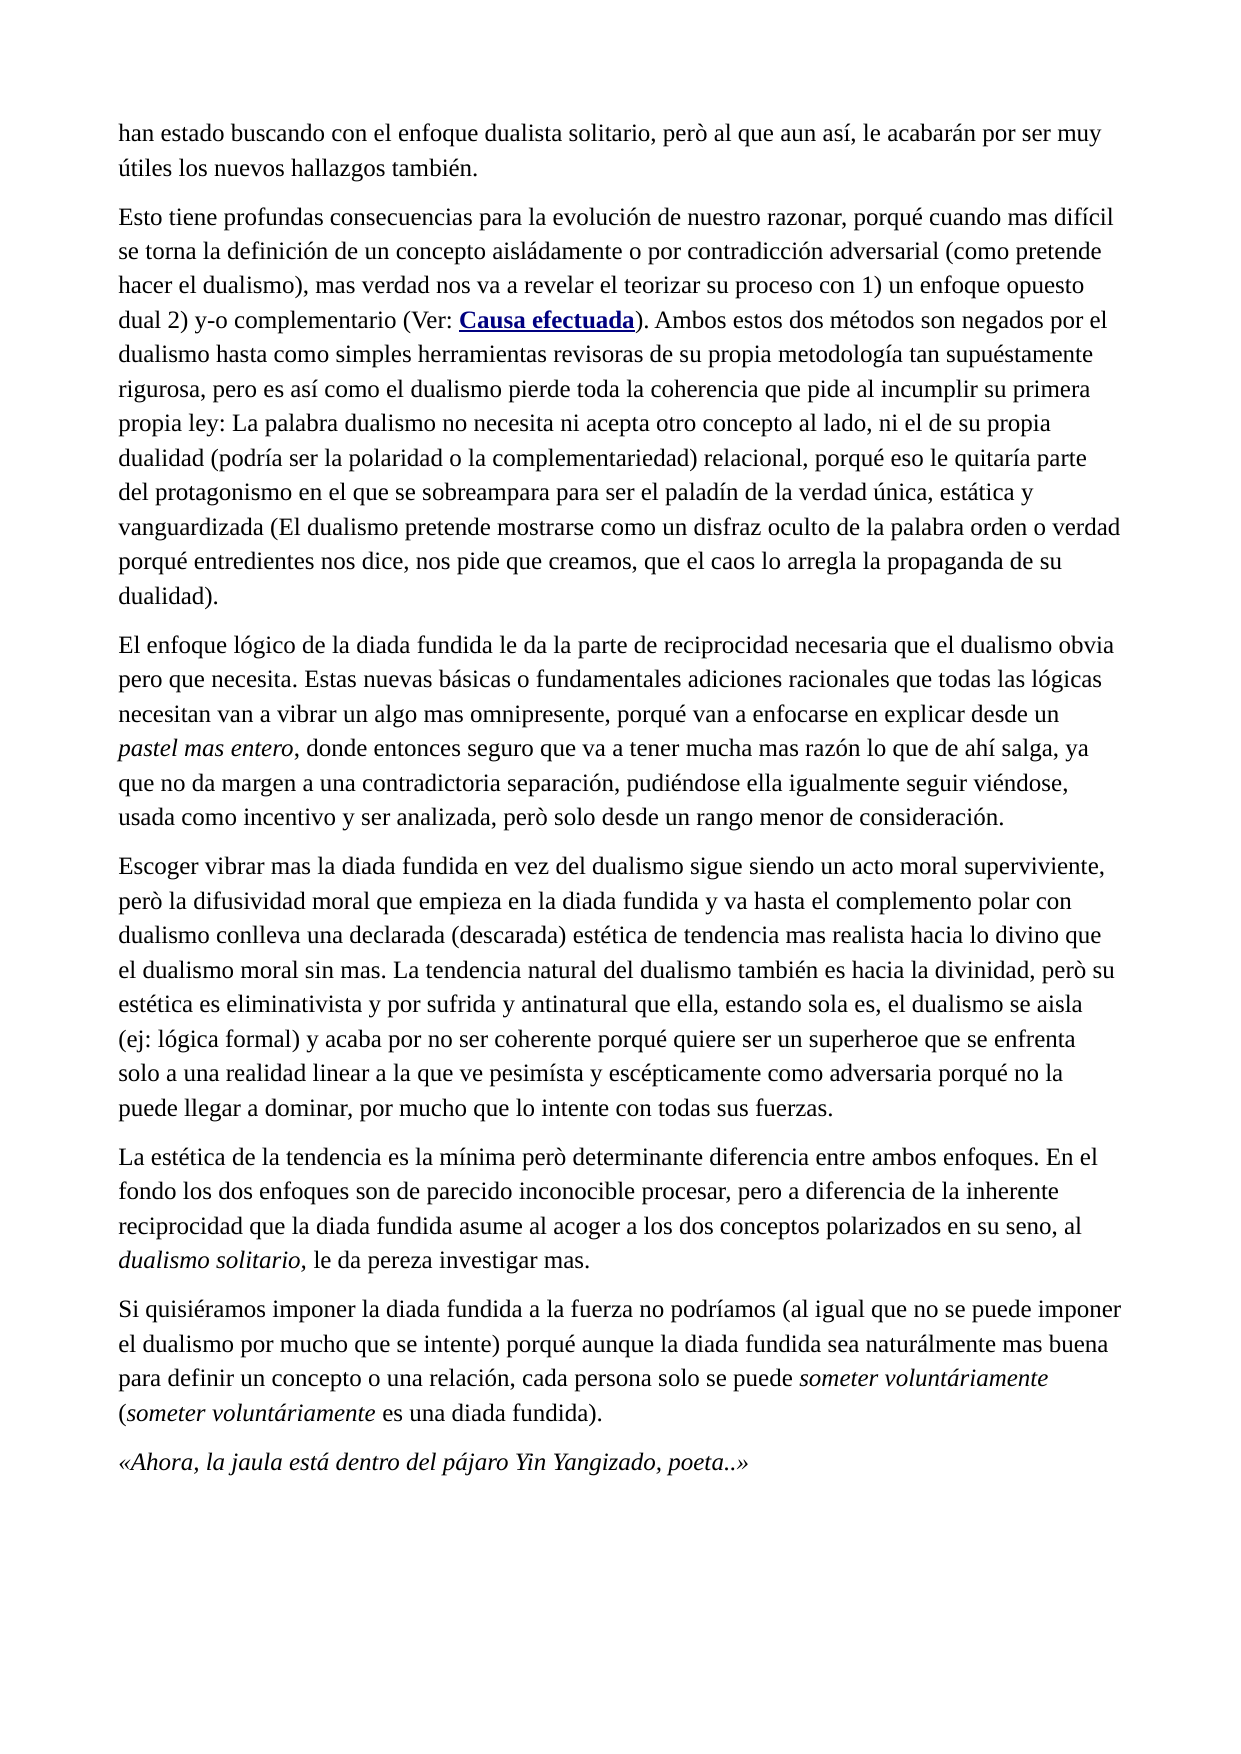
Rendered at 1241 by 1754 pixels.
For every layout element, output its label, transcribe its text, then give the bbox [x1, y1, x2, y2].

text han estado buscando con el enfoque dualista solitario, però al que aun así, le acabarán por ser muy útiles los nuevos hallazgos también. [118, 118, 1122, 181]
table_cell [118, 1537, 284, 1578]
text El enfoque lógico de la diada fundida le da la parte de reciprocidad necesaria que el dualismo obvia pero que necesita. Estas nuevas básicas o fundamentales adiciones racionales que todas las lógicas necesitan van a vibrar un algo mas omnipresente, porqué van a enfocarse en explicar desde un pastel mas entero, donde entonces seguro que va a tener mucha mas razón lo que de ahí salga, ya que no da margen a una contradictoria separación, pudiéndose ella igualmente seguir viéndose, usada como incentivo y ser analizada, però solo desde un rango menor de consideración. [118, 630, 1122, 831]
table_cell [284, 1537, 449, 1578]
text Si quisiéramos imponer la diada fundida a la fuerza no podríamos (al igual que no se puede imponer el dualismo por mucho que se intente) porqué aunque la diada fundida sea naturálmente mas buena para definir un concepto o una relación, cada persona solo se puede someter voluntáriamente (someter voluntáriamente es una diada fundida). [118, 1294, 1122, 1427]
text Esto tiene profundas consecuencias para la evolución de nuestro razonar, porqué cuando mas difícil se torna la definición de un concepto aisládamente o por contradicción adversarial (como pretende hacer el dualismo), mas verdad nos va a revelar el teorizar su proceso con 1) un enfoque opuesto dual 2) y-o complementario (Ver: Causa efectuada). Ambos estos dos métodos son negados por el dualismo hasta como simples herramientas revisoras de su propia metodología tan supuéstamente rigurosa, pero es así como el dualismo pierde toda la coherencia que pide al incumplir su primera propia ley: La palabra dualismo no necesita ni acepta otro concepto al lado, ni el de su propia dualidad (podría ser la polaridad o la complementariedad) relacional, porqué eso le quitaría parte del protagonismo en el que se sobreampara para ser el paladín de la verdad única, estática y vanguardizada (El dualismo pretende mostrarse como un disfraz oculto de la palabra orden o verdad porqué entredientes nos dice, nos pide que creamos, que el caos lo arregla la propaganda de su dualidad). [118, 202, 1122, 610]
table_header [284, 1496, 449, 1537]
text La estética de la tendencia es la mínima però determinante diferencia entre ambos enfoques. En el fondo los dos enfoques son de parecido inconocible procesar, pero a diferencia de la inherente reciprocidad que la diada fundida asume al acoger a los dos conceptos polarizados en su seno, al dualismo solitario, le da pereza investigar mas. [118, 1142, 1122, 1274]
table_header [118, 1496, 284, 1537]
text «Ahora, la jaula está dentro del pájaro Yin Yangizado, poeta..» [118, 1447, 1122, 1476]
text Escoger vibrar mas la diada fundida en vez del dualismo sigue siendo un acto moral superviviente, però la difusividad moral que empieza en la diada fundida y va hasta el complemento polar con dualismo conlleva una declarada (descarada) estética de tendencia mas realista hacia lo divino que el dualismo moral sin mas. La tendencia natural del dualismo también es hacia la divinidad, però su estética es eliminativista y por sufrida y antinatural que ella, estando sola es, el dualismo se aisla (ej: lógica formal) y acaba por no ser coherente porqué quiere ser un superheroe que se enfrenta solo a una realidad linear a la que ve pesimísta y escépticamente como adversaria porqué no la puede llegar a dominar, por mucho que lo intente con todas sus fuerzas. [118, 851, 1122, 1122]
